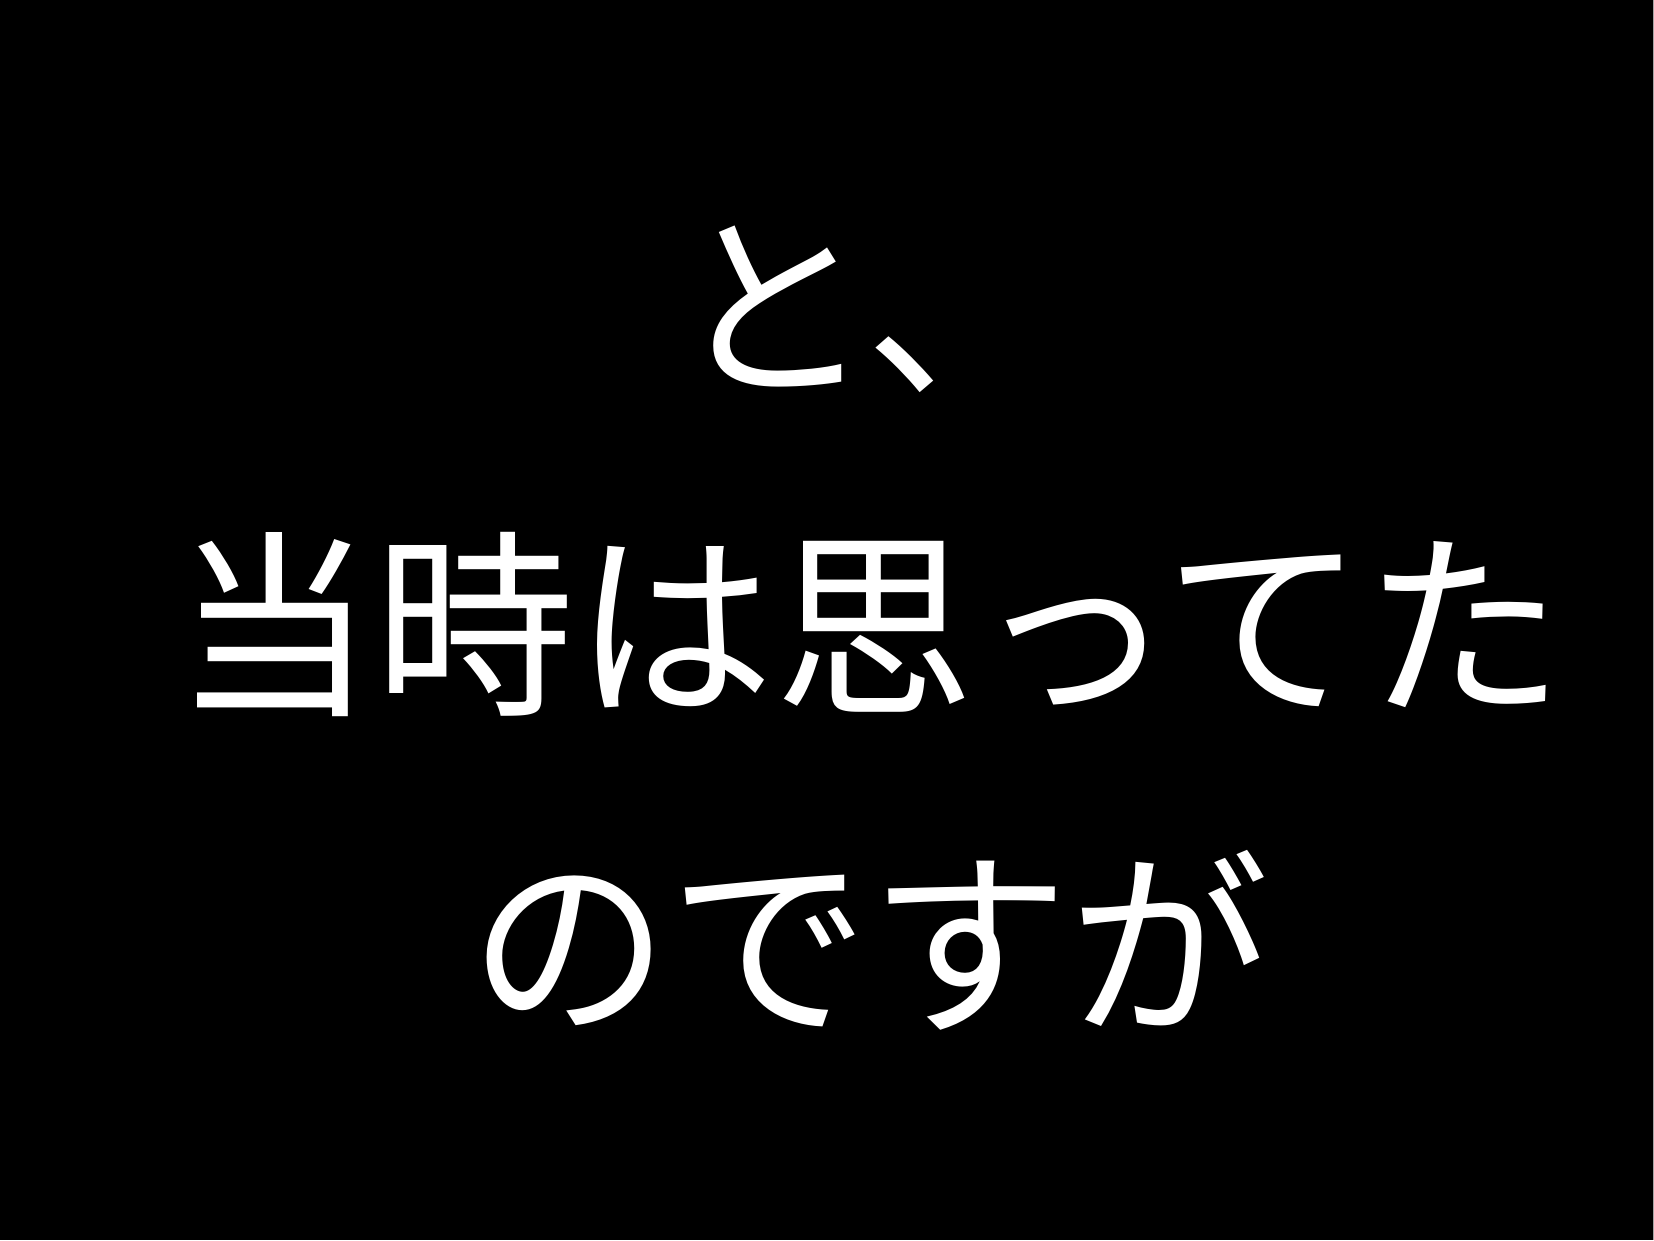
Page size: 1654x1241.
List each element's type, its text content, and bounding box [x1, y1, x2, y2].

list と、 当時は思ってた のですが [6, 0, 1644, 1226]
